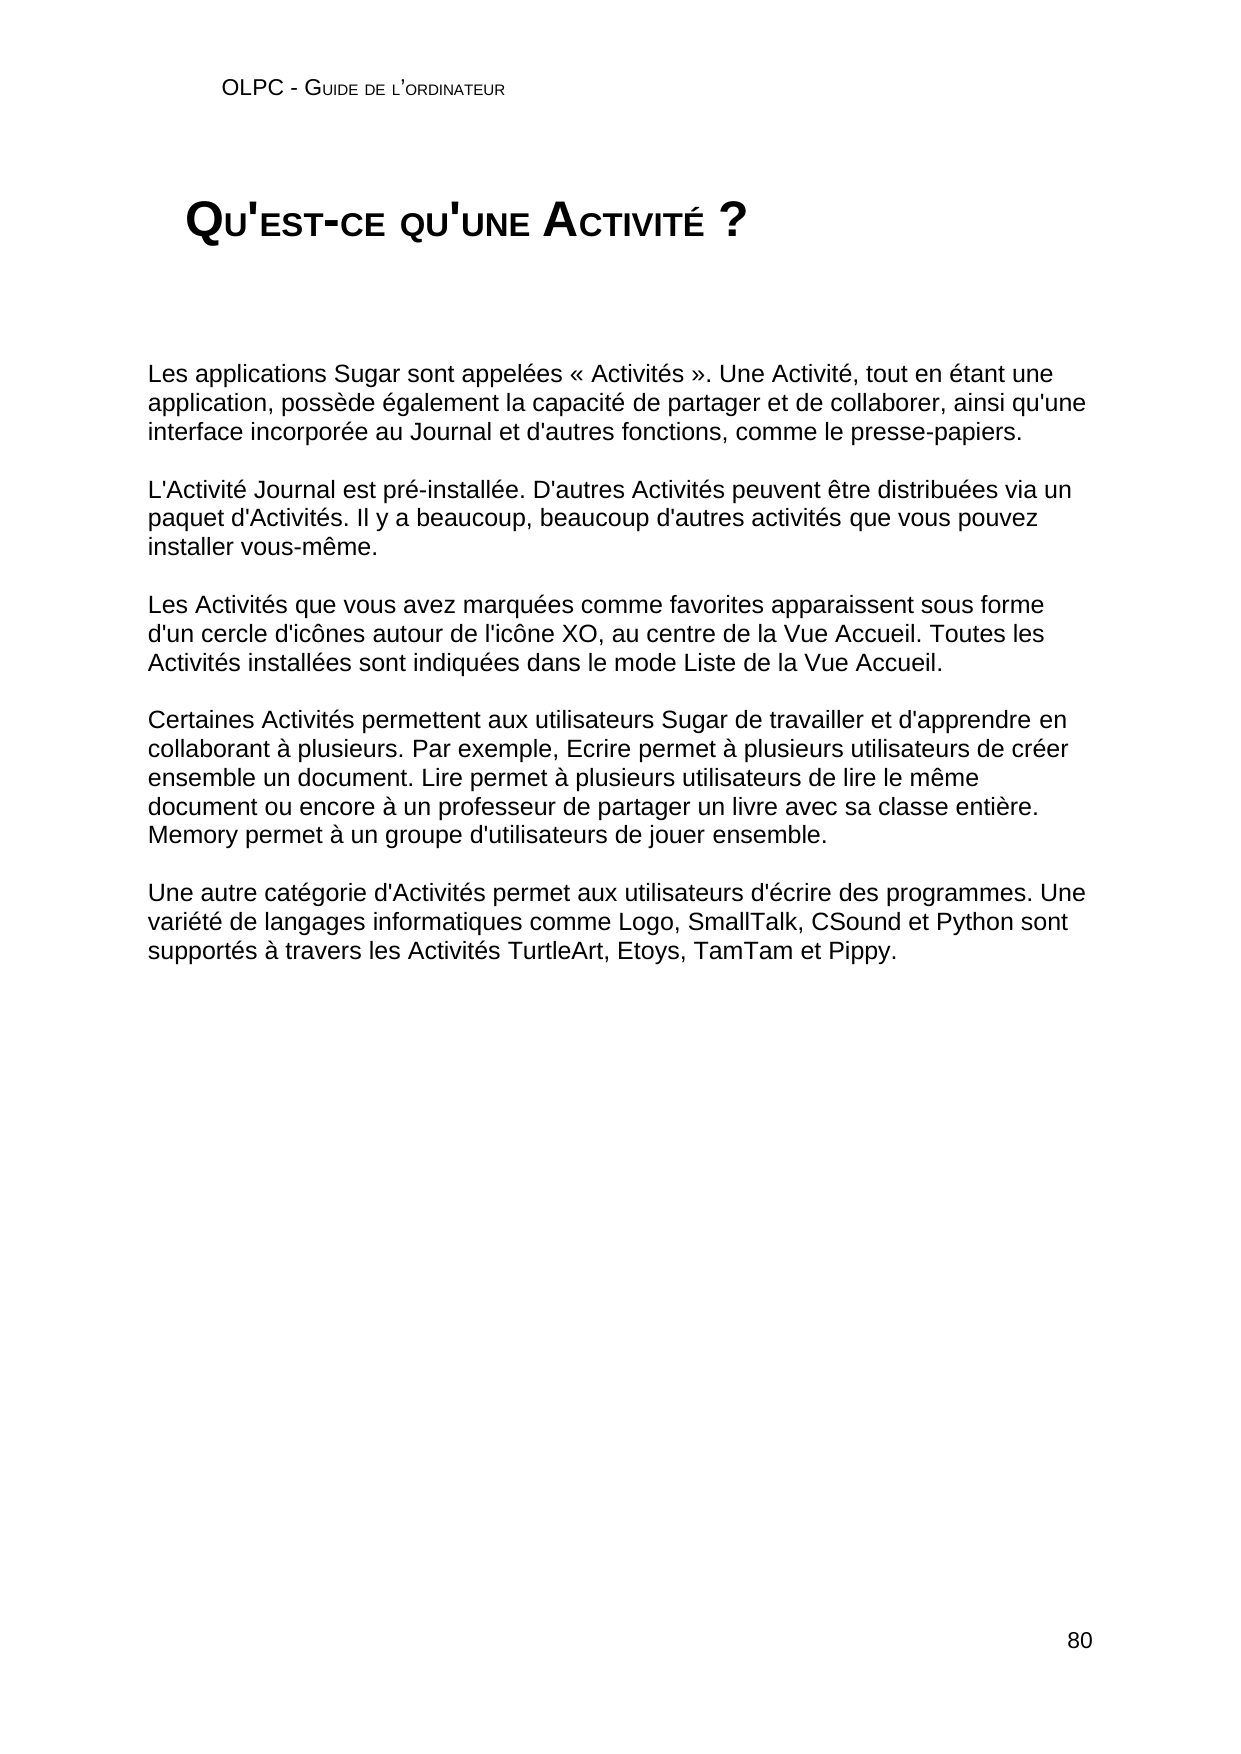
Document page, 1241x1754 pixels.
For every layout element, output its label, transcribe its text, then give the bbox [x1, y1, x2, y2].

text Les Activités que vous avez marquées comme favorites apparaissent sous forme d'un cercle d'icônes autour de l'icône XO, au centre de la Vue Accueil. Toutes les Activités installées sont indiquées dans le mode Liste de la Vue Accueil. [148, 590, 1092, 676]
subtitle Qu'est-ce qu'une Activité ? [185, 189, 1092, 247]
text L'Activité Journal est pré-installée. D'autres Activités peuvent être distribuées via un paquet d'Activités. Il y a beaucoup, beaucoup d'autres activités que vous pouvez installer vous-même. [148, 475, 1092, 561]
text Certaines Activités permettent aux utilisateurs Sugar de travailler et d'apprendre en collaborant à plusieurs. Par exemple, Ecrire permet à plusieurs utilisateurs de créer ensemble un document. Lire permet à plusieurs utilisateurs de lire le même document ou encore à un professeur de partager un livre avec sa classe entière. Memory permet à un groupe d'utilisateurs de jouer ensemble. [148, 706, 1092, 849]
text Une autre catégorie d'Activités permet aux utilisateurs d'écrire des programmes. Une variété de langages informatiques comme Logo, SmallTalk, CSound et Python sont supportés à travers les Activités TurtleArt, Etoys, TamTam et Pippy. [148, 878, 1092, 965]
text Les applications Sugar sont appelées « Activités ». Une Activité, tout en étant une application, possède également la capacité de partager et de collaborer, ainsi qu'une interface incorporée au Journal et d'autres fonctions, comme le presse-papiers. [148, 359, 1092, 446]
